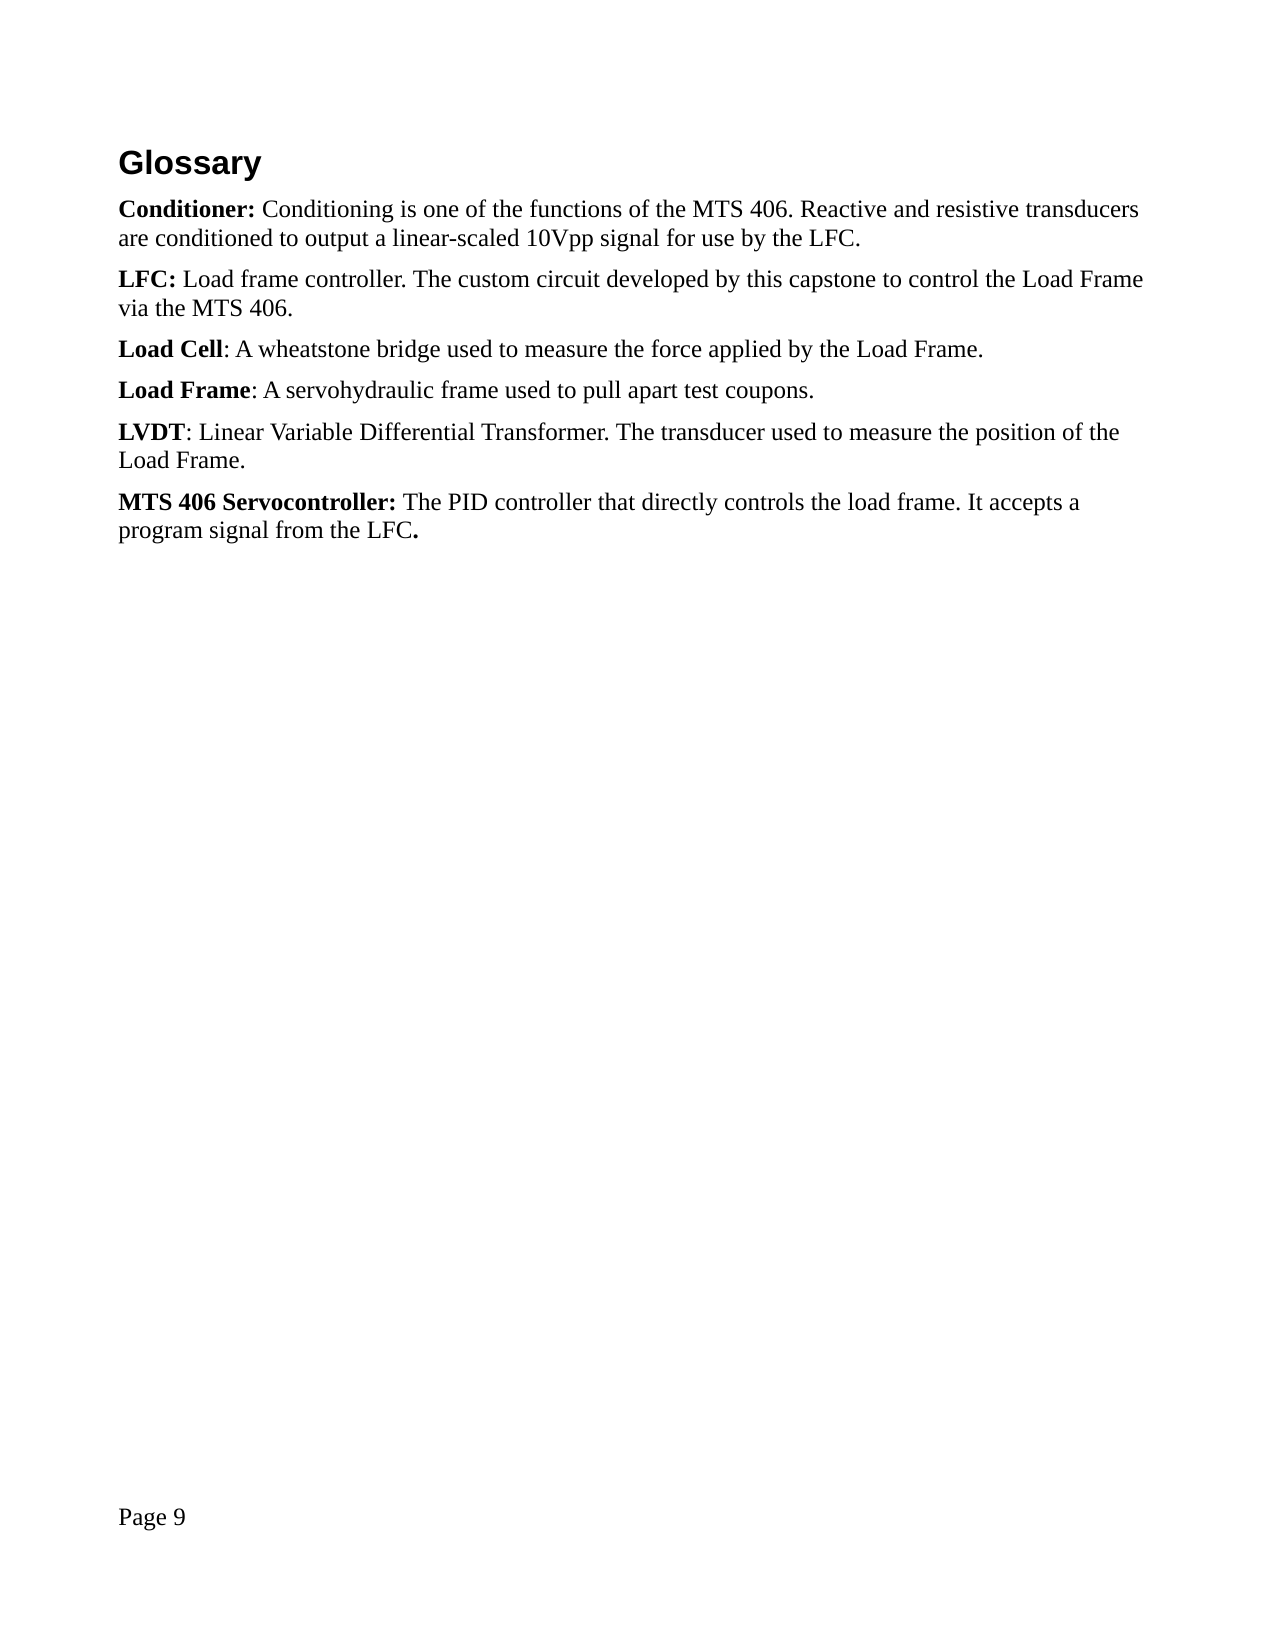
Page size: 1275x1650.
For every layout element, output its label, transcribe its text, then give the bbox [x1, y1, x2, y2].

text Load Frame: A servohydraulic frame used to pull apart test coupons. [118, 376, 1157, 404]
text LFC: Load frame controller. The custom circuit developed by this capstone to control the Load Frame via the MTS 406. [118, 264, 1157, 322]
subtitle Glossary [118, 143, 1157, 182]
text MTS 406 Servocontroller: The PID controller that directly controls the load frame. It accepts a program signal from the LFC. [118, 487, 1157, 544]
text Conditioner: Conditioning is one of the functions of the MTS 406. Reactive and resistive transducers are conditioned to output a linear-scaled 10Vpp signal for use by the LFC. [118, 194, 1157, 252]
text LVDT: Linear Variable Differential Transformer. The transducer used to measure the position of the Load Frame. [118, 417, 1157, 474]
text Load Cell: A wheatstone bridge used to measure the force applied by the Load Frame. [118, 334, 1157, 363]
